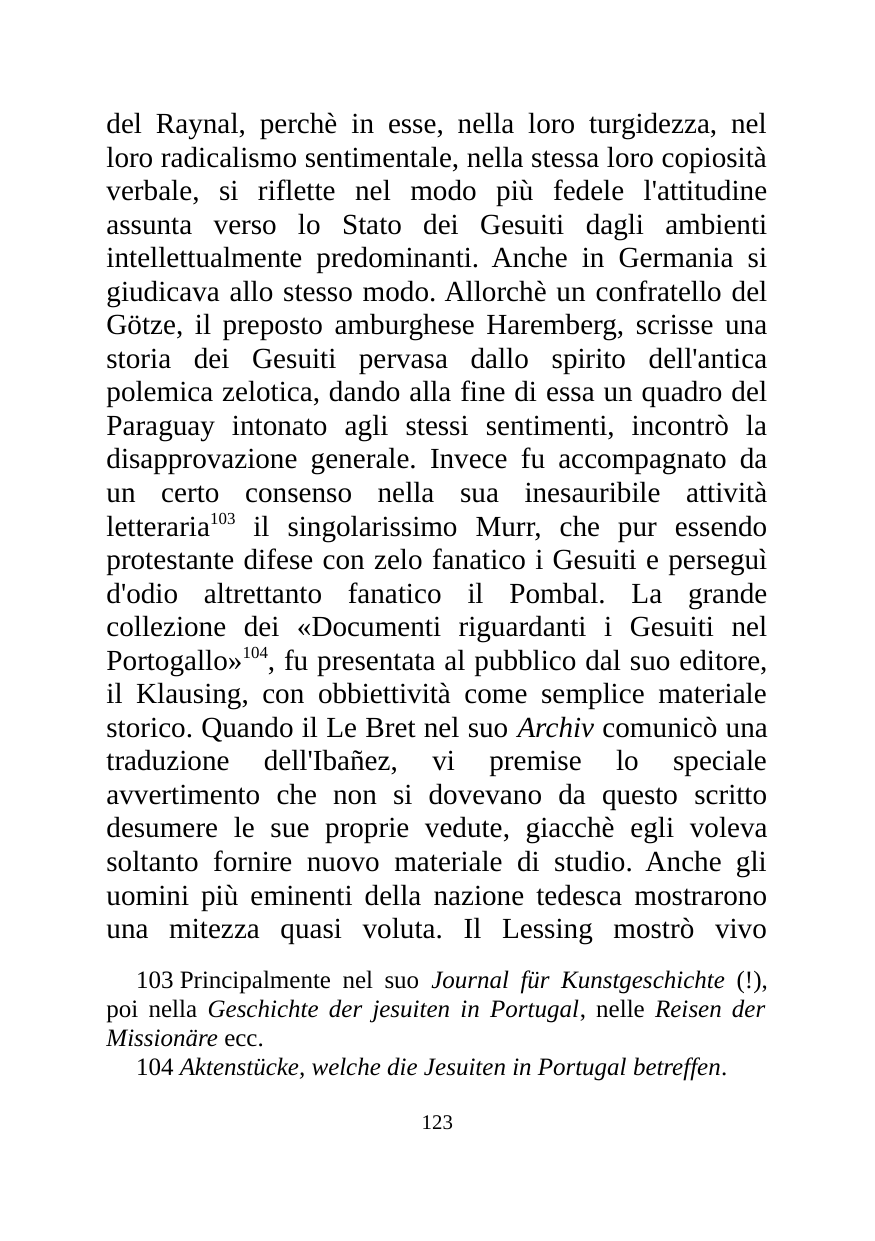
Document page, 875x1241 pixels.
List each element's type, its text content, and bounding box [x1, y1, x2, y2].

text del Raynal, perchè in esse, nella loro turgidezza, nel loro radicalismo sentimentale, nella stessa loro copiosità verbale, si riflette nel modo più fedele l'attitudine assunta verso lo Stato dei Gesuiti dagli ambienti intellettualmente predominanti. Anche in Germania si giudicava allo stesso modo. Allorchè un confratello del Götze, il preposto amburghese Haremberg, scrisse una storia dei Gesuiti pervasa dallo spirito dell'antica polemica zelotica, dando alla fine di essa un quadro del Paraguay intonato agli stessi sentimenti, incontrò la disapprovazione generale. Invece fu accompagnato da un certo consenso nella sua inesauribile attività letteraria il singolarissimo Murr, che pur essendo protestante difese con zelo fanatico i Gesuiti e perseguì d'odio altrettanto fanatico il Pombal. La grande collezione dei «Documenti riguardanti i Gesuiti nel Portogallo», fu presentata al pubblico dal suo editore, il Klausing, con obbiettività come semplice materiale storico. Quando il Le Bret nel suo Archiv comunicò una traduzione dell'Ibañez, vi premise lo speciale avvertimento che non si dovevano da questo scritto desumere le sue proprie vedute, giacchè egli voleva soltanto fornire nuovo materiale di studio. Anche gli uomini più eminenti della nazione tedesca mostrarono una mitezza quasi voluta. Il Lessing mostrò vivo [106, 106, 768, 945]
text Principalmente nel suo Journal für Kunstgeschichte (!), poi nella Geschichte der jesuiten in Portugal, nelle Reisen der Missionäre ecc. [106, 965, 768, 1052]
text Aktenstücke, welche die Jesuiten in Portugal betreffen. [106, 1052, 768, 1080]
